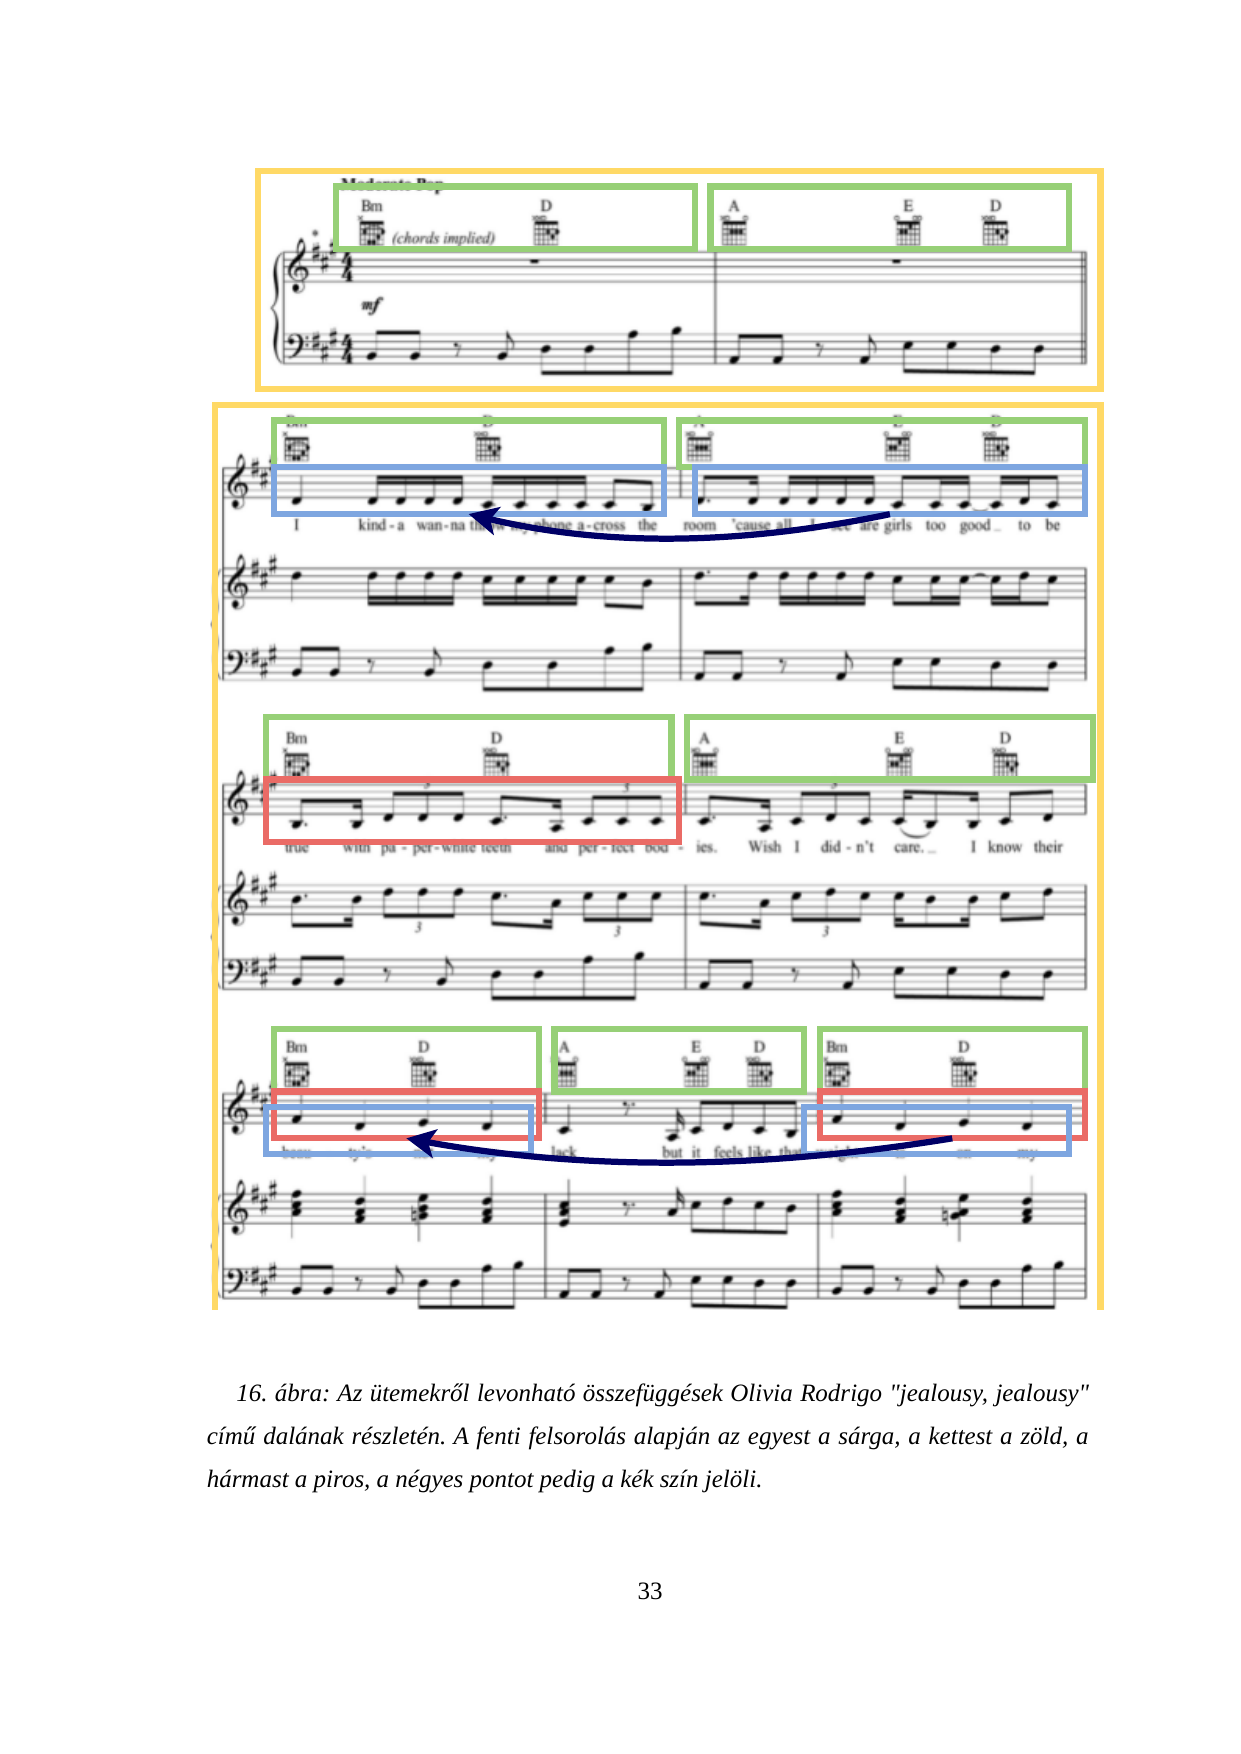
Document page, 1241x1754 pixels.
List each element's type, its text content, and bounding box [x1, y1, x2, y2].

text 16. ábra: Az ütemekről levonható összefüggések Olivia Rodrigo "jealousy, jealousy" című dalának részletén. A fenti felsorolás alapján az egyest a sárga, a kettest a zöld, a hármast a piros, a négyes pontot pedig a kék szín jelöli. [207, 1378, 1093, 1493]
